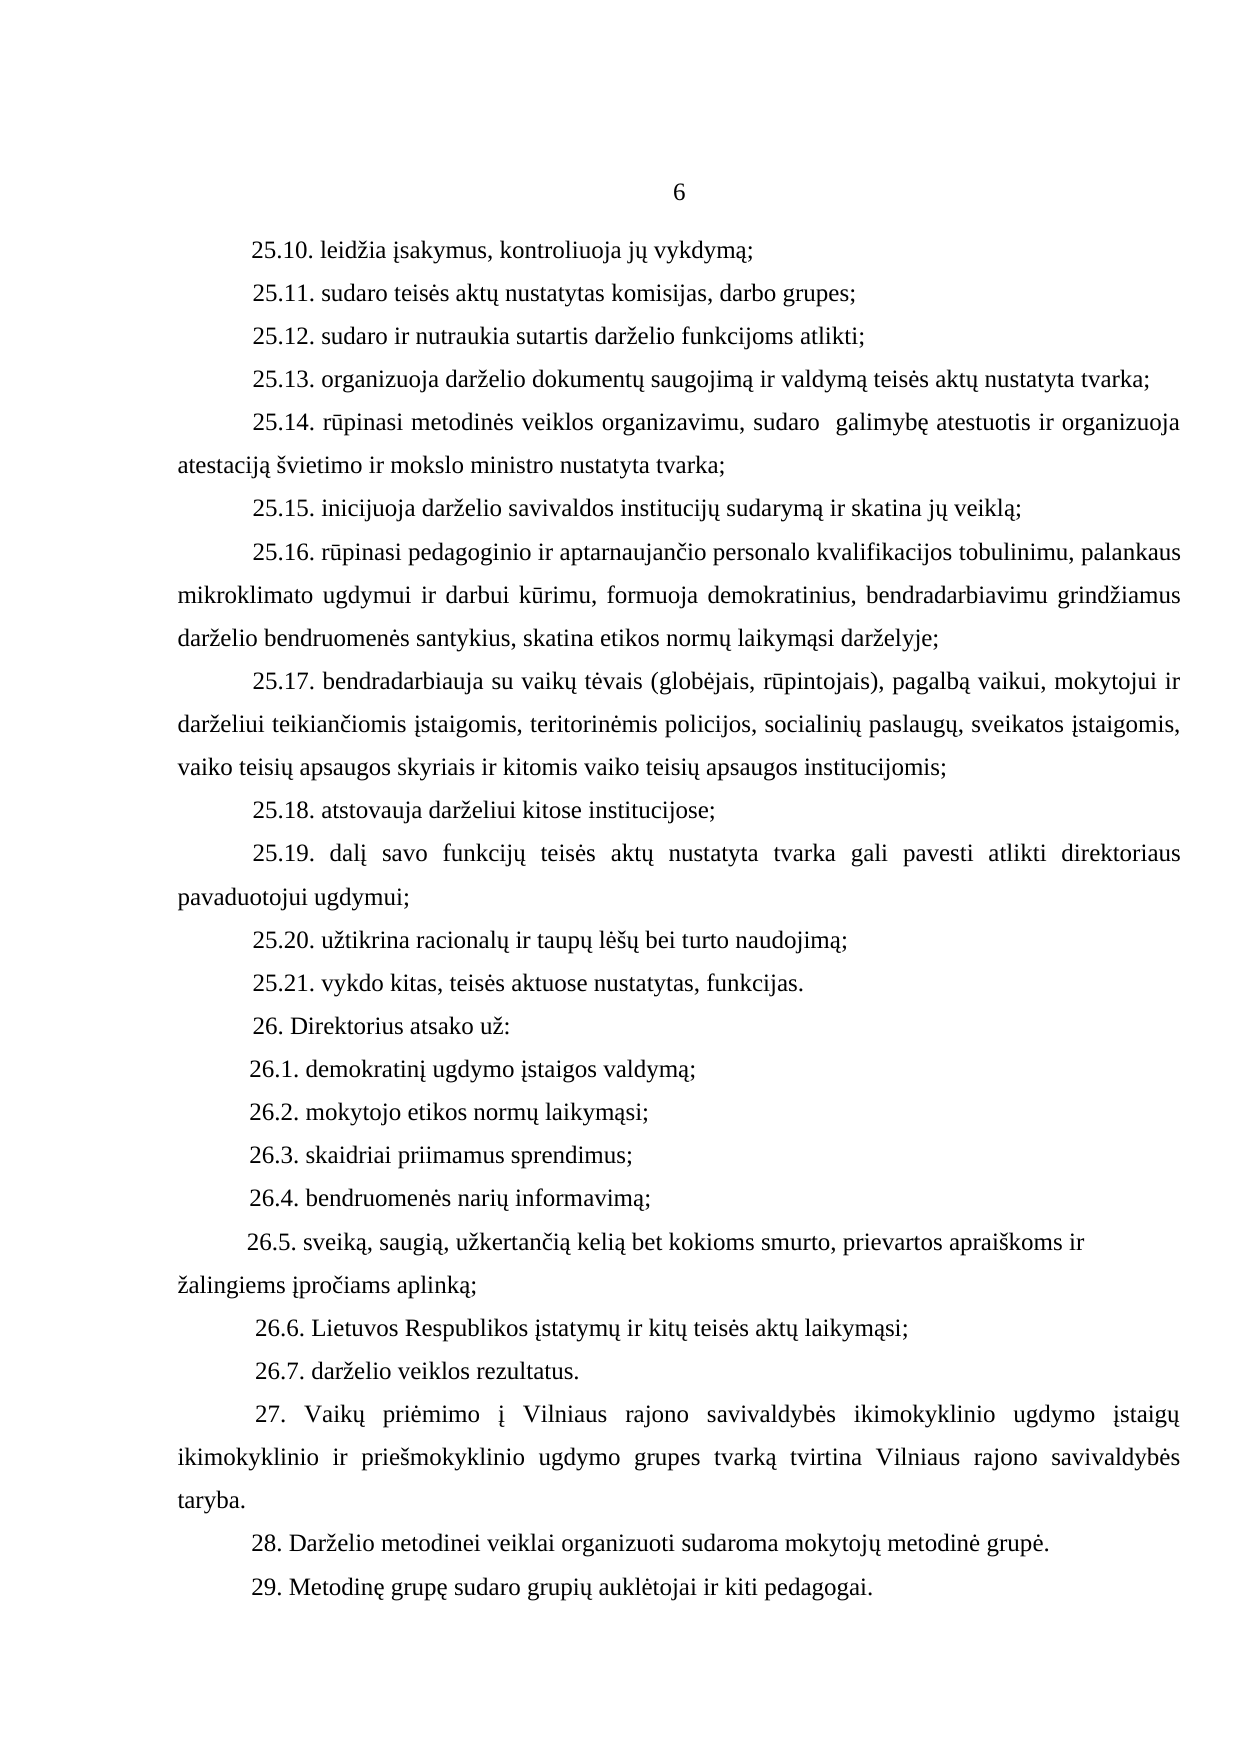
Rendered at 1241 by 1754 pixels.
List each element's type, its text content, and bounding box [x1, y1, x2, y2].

text žalingiems įpročiams aplinką; [177, 1270, 1181, 1298]
text 25.17. bendradarbiauja su vaikų tėvais (globėjais, rūpintojais), pagalbą vaikui, mokytojui ir darželiui teikiančiomis įstaigomis, teritorinėmis policijos, socialinių paslaugų, sveikatos įstaigomis, vaiko teisių apsaugos skyriais ir kitomis vaiko teisių apsaugos institucijomis; [177, 666, 1181, 781]
text 29. Metodinę grupę sudaro grupių auklėtojai ir kiti pedagogai. [177, 1572, 1181, 1600]
text 25.21. vykdo kitas, teisės aktuose nustatytas, funkcijas. [177, 968, 1181, 997]
text 25.19. dalį savo funkcijų teisės aktų nustatyta tvarka gali pavesti atlikti direktoriaus pavaduotojui ugdymui; [177, 838, 1181, 910]
text 28. Darželio metodinei veiklai organizuoti sudaroma mokytojų metodinė grupė. [177, 1528, 1181, 1557]
text 25.14. rūpinasi metodinės veiklos organizavimu, sudaro galimybę atestuotis ir organizuoja atestaciją švietimo ir mokslo ministro nustatyta tvarka; [177, 407, 1181, 479]
text 26.2. mokytojo etikos normų laikymąsi; [177, 1097, 1181, 1126]
text 25.11. sudaro teisės aktų nustatytas komisijas, darbo grupes; [177, 278, 1181, 307]
text 26.1. demokratinį ugdymo įstaigos valdymą; [177, 1054, 1181, 1083]
text 25.12. sudaro ir nutraukia sutartis darželio funkcijoms atlikti; [177, 321, 1181, 350]
text 25.20. užtikrina racionalų ir taupų lėšų bei turto naudojimą; [177, 925, 1181, 953]
text 25.18. atstovauja darželiui kitose institucijose; [177, 795, 1181, 824]
text 27. Vaikų priėmimo į Vilniaus rajono savivaldybės ikimokyklinio ugdymo įstaigų ikimokyklinio ir priešmokyklinio ugdymo grupes tvarką tvirtina Vilniaus rajono savivaldybės taryba. [177, 1399, 1181, 1514]
text 26.4. bendruomenės narių informavimą; [177, 1183, 1181, 1212]
text 26.5. sveiką, saugią, užkertančią kelią bet kokioms smurto, prievartos apraiškoms ir [227, 1227, 1181, 1255]
text 26. Direktorius atsako už: [252, 1011, 1181, 1040]
text 25.13. organizuoja darželio dokumentų saugojimą ir valdymą teisės aktų nustatyta tvarka; [177, 364, 1181, 393]
text 26.6. Lietuvos Respublikos įstatymų ir kitų teisės aktų laikymąsi; [177, 1313, 1181, 1342]
text 26.7. darželio veiklos rezultatus. [177, 1356, 1181, 1385]
text 25.15. inicijuoja darželio savivaldos institucijų sudarymą ir skatina jų veiklą; [177, 493, 1181, 522]
text 25.16. rūpinasi pedagoginio ir aptarnaujančio personalo kvalifikacijos tobulinimu, palankaus mikroklimato ugdymui ir darbui kūrimu, formuoja demokratinius, bendradarbiavimu grindžiamus darželio bendruomenės santykius, skatina etikos normų laikymąsi darželyje; [177, 537, 1181, 652]
text 25.10. leidžia įsakymus, kontroliuoja jų vykdymą; [177, 235, 1181, 263]
text 26.3. skaidriai priimamus sprendimus; [177, 1140, 1181, 1169]
